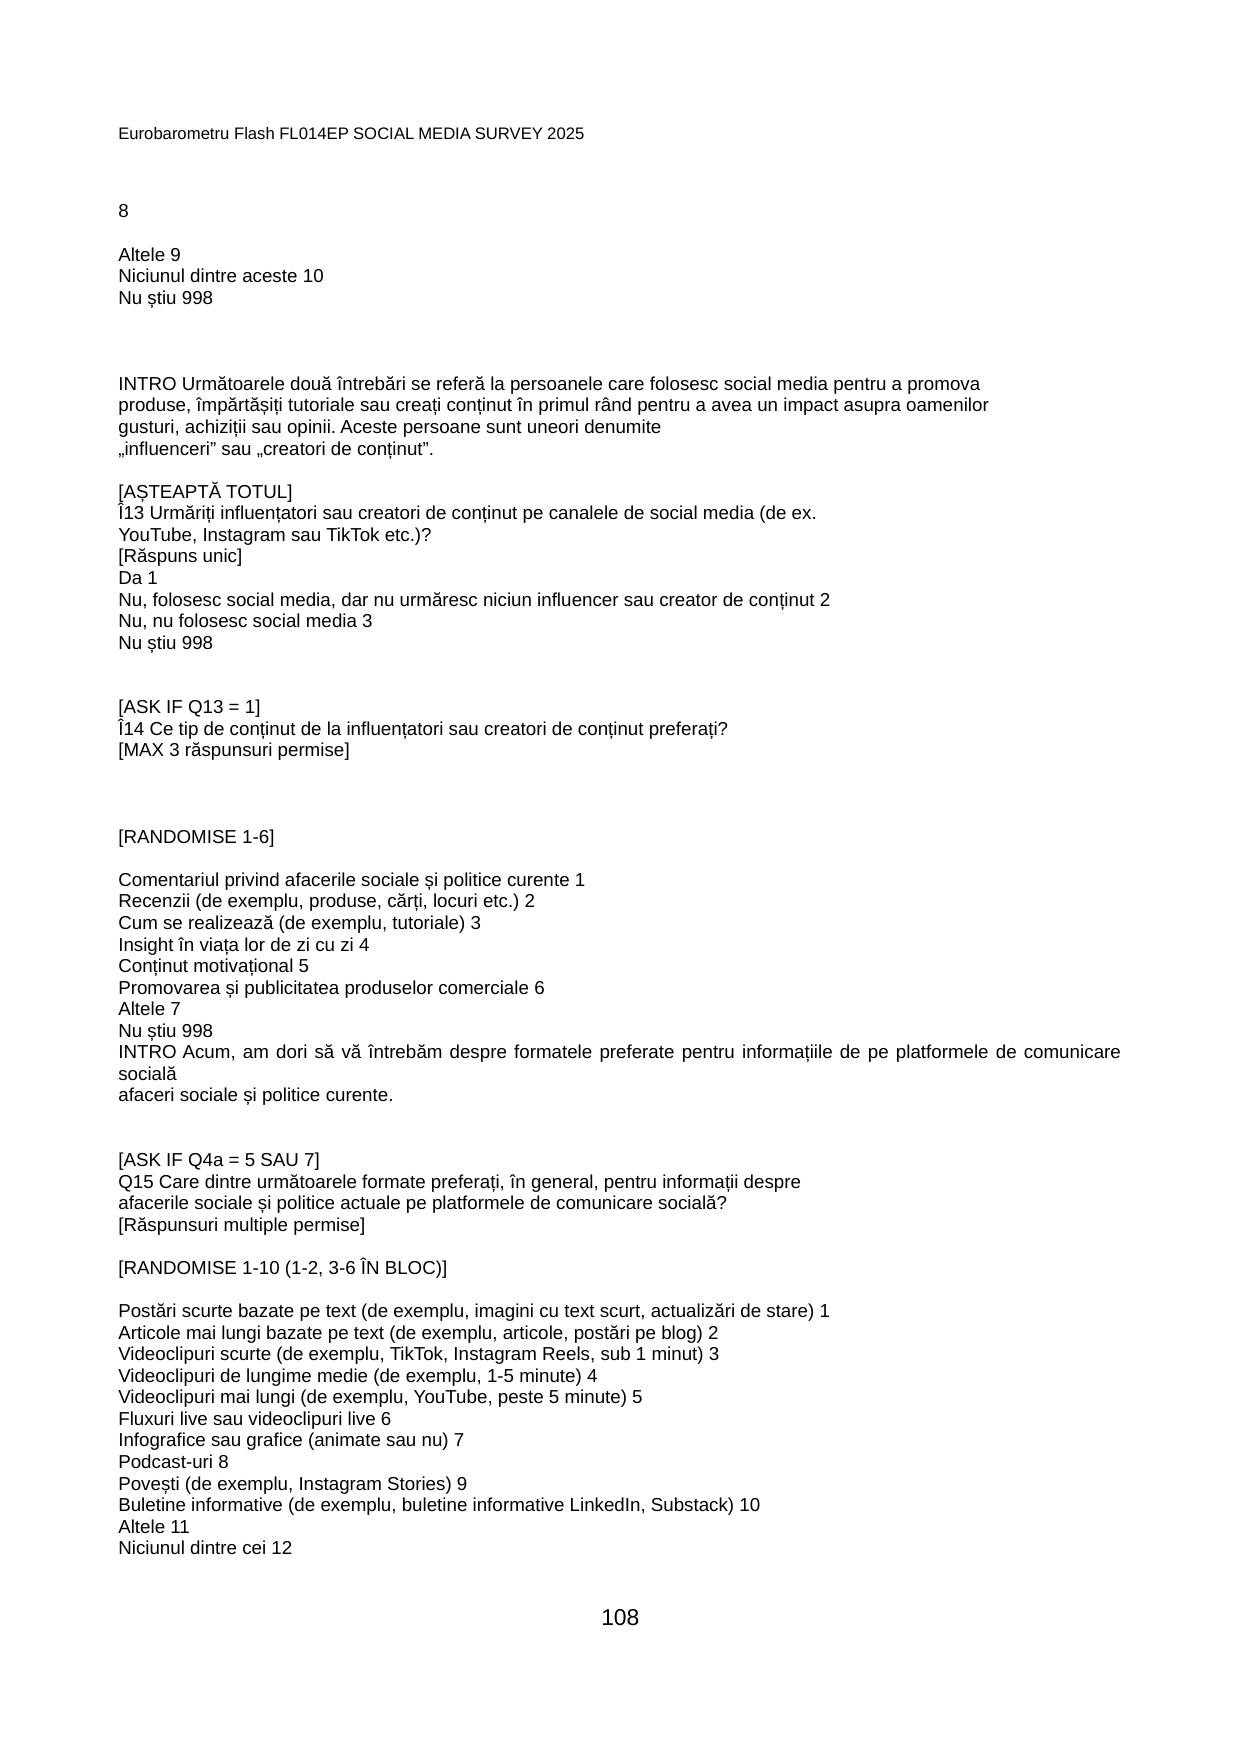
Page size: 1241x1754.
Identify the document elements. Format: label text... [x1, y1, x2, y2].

text Da 1 [118, 567, 1122, 588]
text [ASK IF Q13 = 1] [118, 696, 1122, 718]
text Î13 Urmăriți influențatori sau creatori de conținut pe canalele de social media (de ex. [118, 502, 1122, 524]
text afaceri sociale și politice curente. [118, 1084, 1122, 1106]
text Nu știu 998 [118, 286, 1122, 308]
text Nu știu 998 [118, 631, 1122, 653]
text [RANDOMISE 1-10 (1-2, 3-6 ÎN BLOC)] [118, 1257, 1122, 1278]
text [AȘTEAPTĂ TOTUL] [118, 481, 1122, 502]
text afacerile sociale și politice actuale pe platformele de comunicare socială? [118, 1192, 1122, 1214]
text Niciunul dintre cei 12 [118, 1537, 1122, 1559]
text [Răspunsuri multiple permise] [118, 1214, 1122, 1235]
text Nu, folosesc social media, dar nu urmăresc niciun influencer sau creator de conținut 2 [118, 588, 1122, 610]
text [RANDOMISE 1-6] [118, 826, 1122, 847]
text gusturi, achiziții sau opinii. Aceste persoane sunt uneori denumite [118, 416, 1122, 437]
text YouTube, Instagram sau TikTok etc.)? [118, 524, 1122, 545]
text Cum se realizează (de exemplu, tutoriale) 3 [118, 912, 1122, 933]
text Podcast-uri 8 [118, 1451, 1122, 1472]
text Conținut motivațional 5 [118, 955, 1122, 976]
text Altele 11 [118, 1516, 1122, 1537]
text Fluxuri live sau videoclipuri live 6 [118, 1408, 1122, 1429]
text INTRO Acum, am dori să vă întrebăm despre formatele preferate pentru informațiile de pe platformele de comunicare socială [118, 1041, 1122, 1084]
text Altele 7 [118, 998, 1122, 1019]
text Postări scurte bazate pe text (de exemplu, imagini cu text scurt, actualizări de stare) 1 [118, 1300, 1122, 1321]
text Videoclipuri mai lungi (de exemplu, YouTube, peste 5 minute) 5 [118, 1386, 1122, 1408]
text Comentariul privind afacerile sociale și politice curente 1 [118, 869, 1122, 890]
text Articole mai lungi bazate pe text (de exemplu, articole, postări pe blog) 2 [118, 1321, 1122, 1343]
text Povești (de exemplu, Instagram Stories) 9 [118, 1472, 1122, 1494]
text 8 [118, 200, 1122, 222]
text Buletine informative (de exemplu, buletine informative LinkedIn, Substack) 10 [118, 1494, 1122, 1516]
text „influenceri” sau „creatori de conținut”. [118, 437, 1122, 459]
text Î14 Ce tip de conținut de la influențatori sau creatori de conținut preferați? [118, 718, 1122, 739]
text Niciunul dintre aceste 10 [118, 265, 1122, 286]
text Videoclipuri de lungime medie (de exemplu, 1-5 minute) 4 [118, 1364, 1122, 1386]
text Insight în viața lor de zi cu zi 4 [118, 933, 1122, 955]
text Q15 Care dintre următoarele formate preferați, în general, pentru informații despre [118, 1171, 1122, 1192]
text [Răspuns unic] [118, 545, 1122, 567]
text Nu știu 998 [118, 1019, 1122, 1041]
text [MAX 3 răspunsuri permise] [118, 739, 1122, 761]
text Altele 9 [118, 243, 1122, 265]
text Promovarea și publicitatea produselor comerciale 6 [118, 976, 1122, 998]
text INTRO Următoarele două întrebări se referă la persoanele care folosesc social media pentru a promova [118, 373, 1122, 394]
text Infografice sau grafice (animate sau nu) 7 [118, 1429, 1122, 1451]
text Nu, nu folosesc social media 3 [118, 610, 1122, 631]
text Recenzii (de exemplu, produse, cărți, locuri etc.) 2 [118, 890, 1122, 912]
text produse, împărtășiți tutoriale sau creați conținut în primul rând pentru a avea un impact asupra oamenilor [118, 394, 1122, 416]
text [ASK IF Q4a = 5 SAU 7] [118, 1149, 1122, 1171]
text Videoclipuri scurte (de exemplu, TikTok, Instagram Reels, sub 1 minut) 3 [118, 1343, 1122, 1364]
